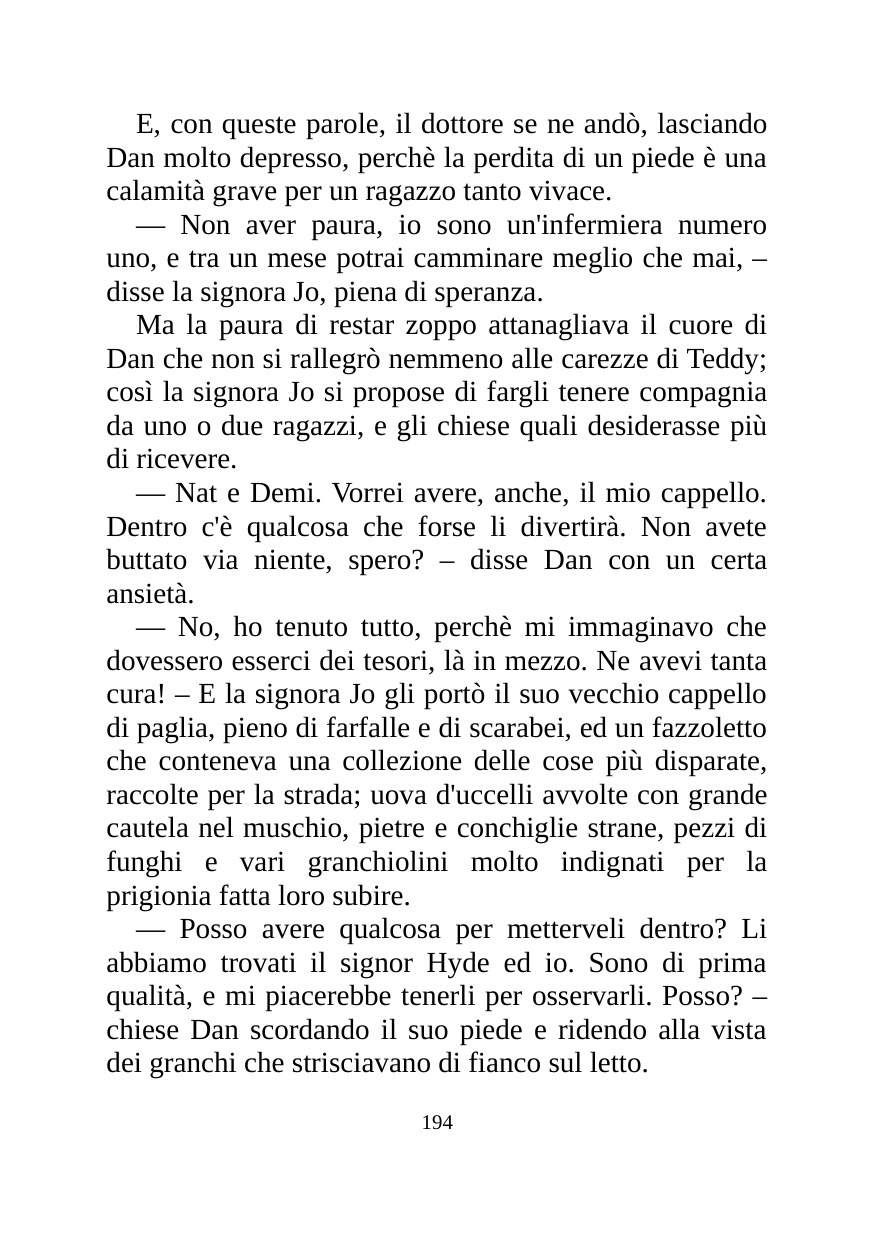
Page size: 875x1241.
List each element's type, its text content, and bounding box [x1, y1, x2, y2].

text Ma la paura di restar zoppo attanagliava il cuore di Dan che non si rallegrò nemmeno alle carezze di Teddy; così la signora Jo si propose di fargli tenere compagnia da uno o due ragazzi, e gli chiese quali desiderasse più di ricevere. [106, 307, 768, 475]
text — Non aver paura, io sono un'infermiera numero uno, e tra un mese potrai camminare meglio che mai, – disse la signora Jo, piena di speranza. [106, 207, 768, 307]
text E, con queste parole, il dottore se ne andò, lasciando Dan molto depresso, perchè la perdita di un piede è una calamità grave per un ragazzo tanto vivace. [106, 106, 768, 207]
text — Nat e Demi. Vorrei avere, anche, il mio cappello. Dentro c'è qualcosa che forse li divertirà. Non avete buttato via niente, spero? – disse Dan con un certa ansietà. [106, 475, 768, 609]
text — No, ho tenuto tutto, perchè mi immaginavo che dovessero esserci dei tesori, là in mezzo. Ne avevi tanta cura! – E la signora Jo gli portò il suo vecchio cappello di paglia, pieno di farfalle e di scarabei, ed un fazzoletto che conteneva una collezione delle cose più disparate, raccolte per la strada; uova d'uccelli avvolte con grande cautela nel muschio, pietre e conchiglie strane, pezzi di funghi e vari granchiolini molto indignati per la prigionia fatta loro subire. [106, 609, 768, 911]
text — Posso avere qualcosa per metterveli dentro? Li abbiamo trovati il signor Hyde ed io. Sono di prima qualità, e mi piacerebbe tenerli per osservarli. Posso? – chiese Dan scordando il suo piede e ridendo alla vista dei granchi che strisciavano di fianco sul letto. [106, 911, 768, 1079]
